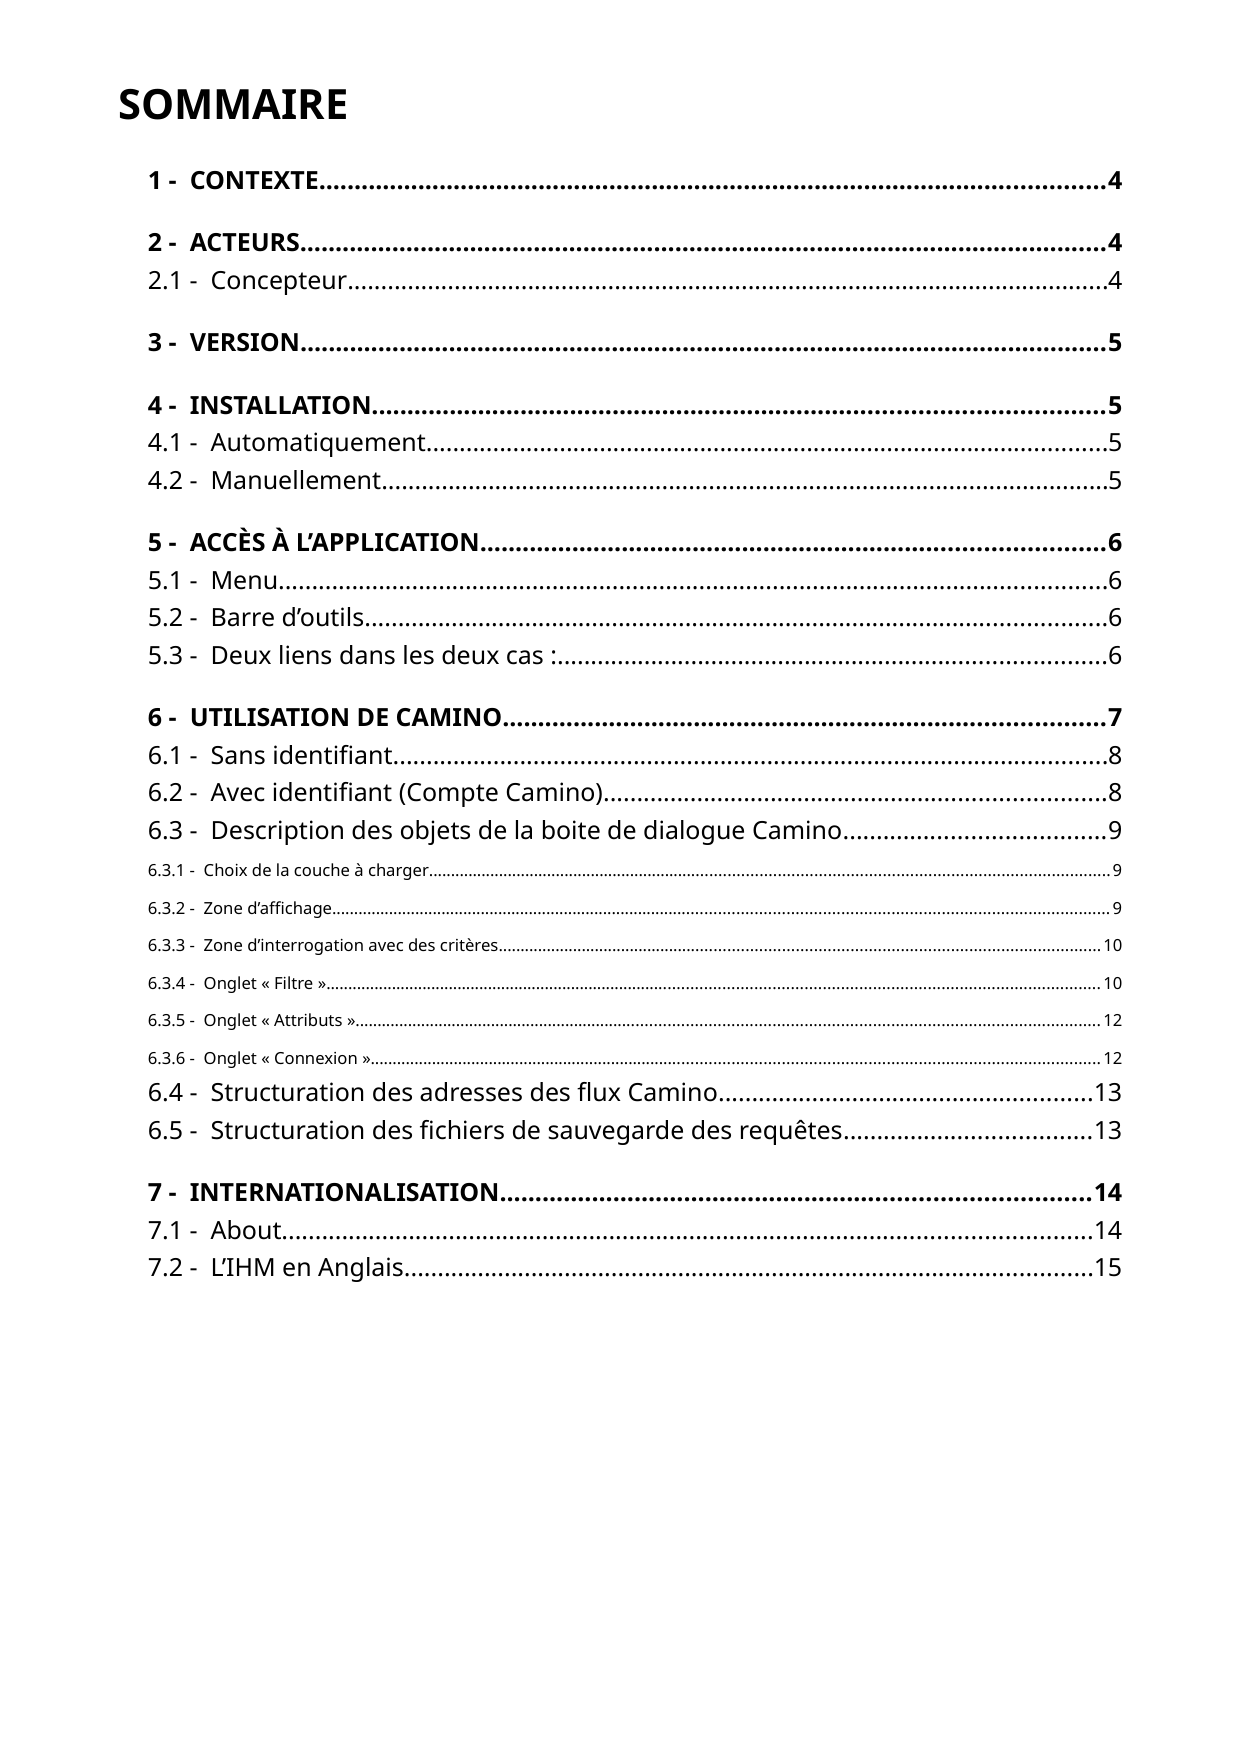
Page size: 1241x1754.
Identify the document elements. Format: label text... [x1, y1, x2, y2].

text 6 - Utilisation de Camino 7 [148, 707, 1122, 732]
subtitle SOMMAIRE [118, 75, 1122, 132]
text 3 - Version 5 [148, 332, 1122, 357]
text 4 - Installation 5 [148, 394, 1122, 419]
text 6.3.2 - Zone d’affichage 9 [148, 894, 1122, 919]
text 2.1 - Concepteur 4 [148, 269, 1122, 294]
text 7 - Internationalisation 14 [148, 1182, 1122, 1207]
text 7.1 - About 14 [148, 1219, 1122, 1244]
text 4.1 - Automatiquement 5 [148, 432, 1122, 457]
text 6.3.5 - Onglet « Attributs » 12 [148, 1007, 1122, 1032]
text 6.3.3 - Zone d’interrogation avec des critères 10 [148, 932, 1122, 957]
text 6.5 - Structuration des fichiers de sauvegarde des requêtes 13 [148, 1119, 1122, 1144]
text 6.3.6 - Onglet « Connexion » 12 [148, 1044, 1122, 1069]
text 1 - Contexte 4 [148, 169, 1122, 194]
text 2 - Acteurs 4 [148, 232, 1122, 257]
text 6.4 - Structuration des adresses des flux Camino 13 [148, 1082, 1122, 1107]
text 5.3 - Deux liens dans les deux cas : 6 [148, 644, 1122, 669]
text 4.2 - Manuellement 5 [148, 469, 1122, 494]
text 5.2 - Barre d’outils 6 [148, 607, 1122, 632]
text 6.3.1 - Choix de la couche à charger 9 [148, 857, 1122, 882]
text 5 - Accès à l’application 6 [148, 532, 1122, 557]
text 6.3.4 - Onglet « Filtre » 10 [148, 969, 1122, 994]
text 5.1 - Menu 6 [148, 569, 1122, 594]
text 7.2 - L’IHM en Anglais 15 [148, 1257, 1122, 1282]
text 6.3 - Description des objets de la boite de dialogue Camino 9 [148, 819, 1122, 844]
text 6.1 - Sans identifiant 8 [148, 744, 1122, 769]
text 6.2 - Avec identifiant (Compte Camino) 8 [148, 782, 1122, 807]
